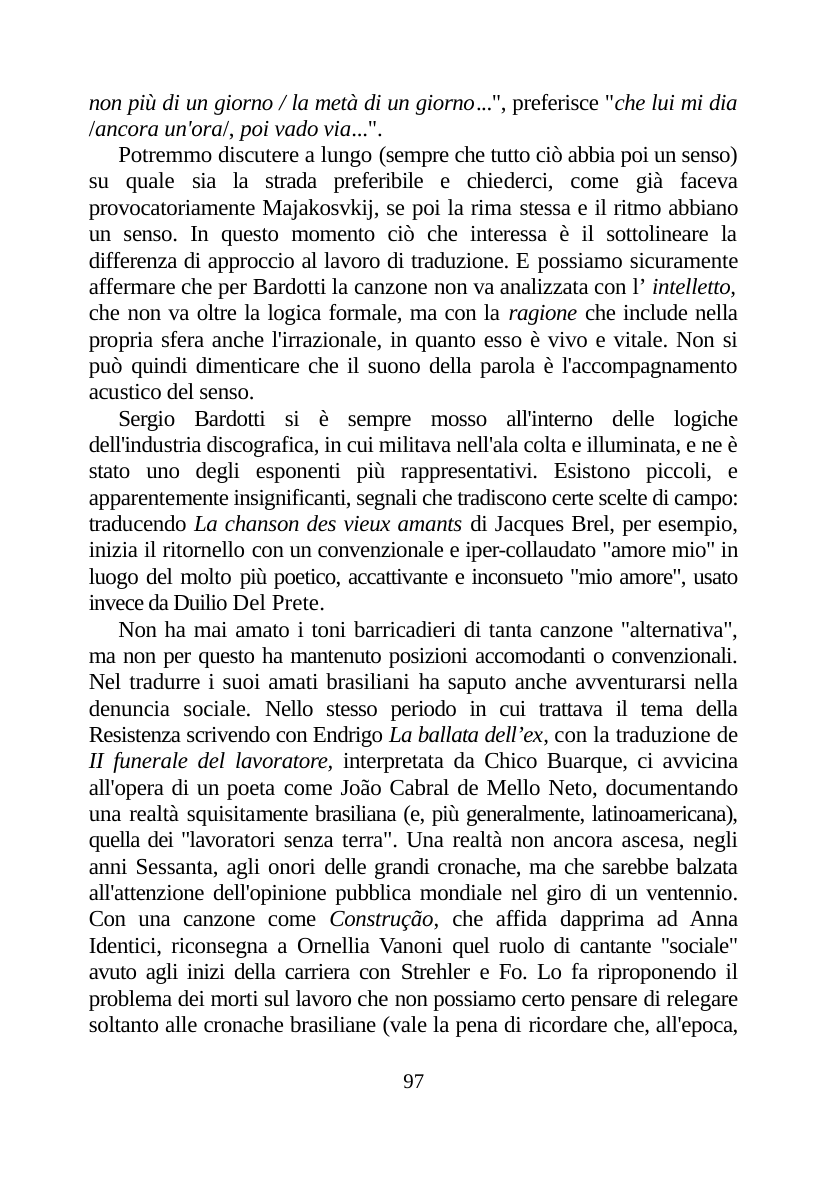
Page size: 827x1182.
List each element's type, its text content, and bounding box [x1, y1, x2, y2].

text Non ha mai amato i toni barricadieri di tanta canzone "alternativa", ma non per questo ha mantenuto posizioni accomodanti o convenzionali. Nel tradurre i suoi amati brasiliani ha saputo anche avventurarsi nella denuncia sociale. Nello stesso periodo in cui trattava il tema della Resistenza scrivendo con Endrigo La ballata dell’ex, con la traduzione de II funerale del lavoratore, interpretata da Chico Buarque, ci avvicina all'opera di un poeta come João Cabral de Mello Neto, documentando una realtà squisitamente brasiliana (e, più generalmente, latinoamericana), quella dei "lavoratori senza terra". Una realtà non ancora ascesa, negli anni Sessanta, agli onori delle grandi cronache, ma che sarebbe balzata all'attenzione dell'opinione pubblica mondiale nel giro di un ventennio. Con una canzone come Construção, che affida dapprima ad Anna Identici, riconsegna a Ornellia Vanoni quel ruolo di cantante "sociale" avuto agli inizi della carriera con Strehler e Fo. Lo fa riproponendo il problema dei morti sul lavoro che non possiamo certo pensare di relegare soltanto alle cronache brasiliane (vale la pena di ricordare che, all'epoca, [88, 616, 738, 1037]
text Potremmo discutere a lungo (sempre che tutto ciò abbia poi un senso) su quale sia la strada preferibile e chiederci, come già faceva provocatoriamente Majakosvkij, se poi la rima stessa e il ritmo abbiano un senso. In questo momento ciò che interessa è il sottolineare la differenza di approccio al lavoro di traduzione. E possiamo sicuramente affermare che per Bardotti la canzone non va analizzata con l’ intelletto, che non va oltre la logica formale, ma con la ragione che include nella propria sfera anche l'irrazionale, in quanto esso è vivo e vitale. Non si può quindi dimenticare che il suono della parola è l'accompagnamento acustico del senso. [88, 141, 738, 405]
text non più di un giorno / la metà di un giorno...", preferisce "che lui mi dia /ancora un'ora/, poi vado via...". [88, 88, 738, 141]
text Sergio Bardotti si è sempre mosso all'interno delle logiche dell'industria discografica, in cui militava nell'ala colta e illuminata, e ne è stato uno degli esponenti più rappresentativi. Esistono piccoli, e apparentemente insignificanti, segnali che tradiscono certe scelte di campo: traducendo La chanson des vieux amants di Jacques Brel, per esempio, inizia il ritornello con un convenzionale e iper-collaudato "amore mio" in luogo del molto più poetico, accattivante e inconsueto "mio amore", usato invece da Duilio Del Prete. [88, 405, 738, 616]
